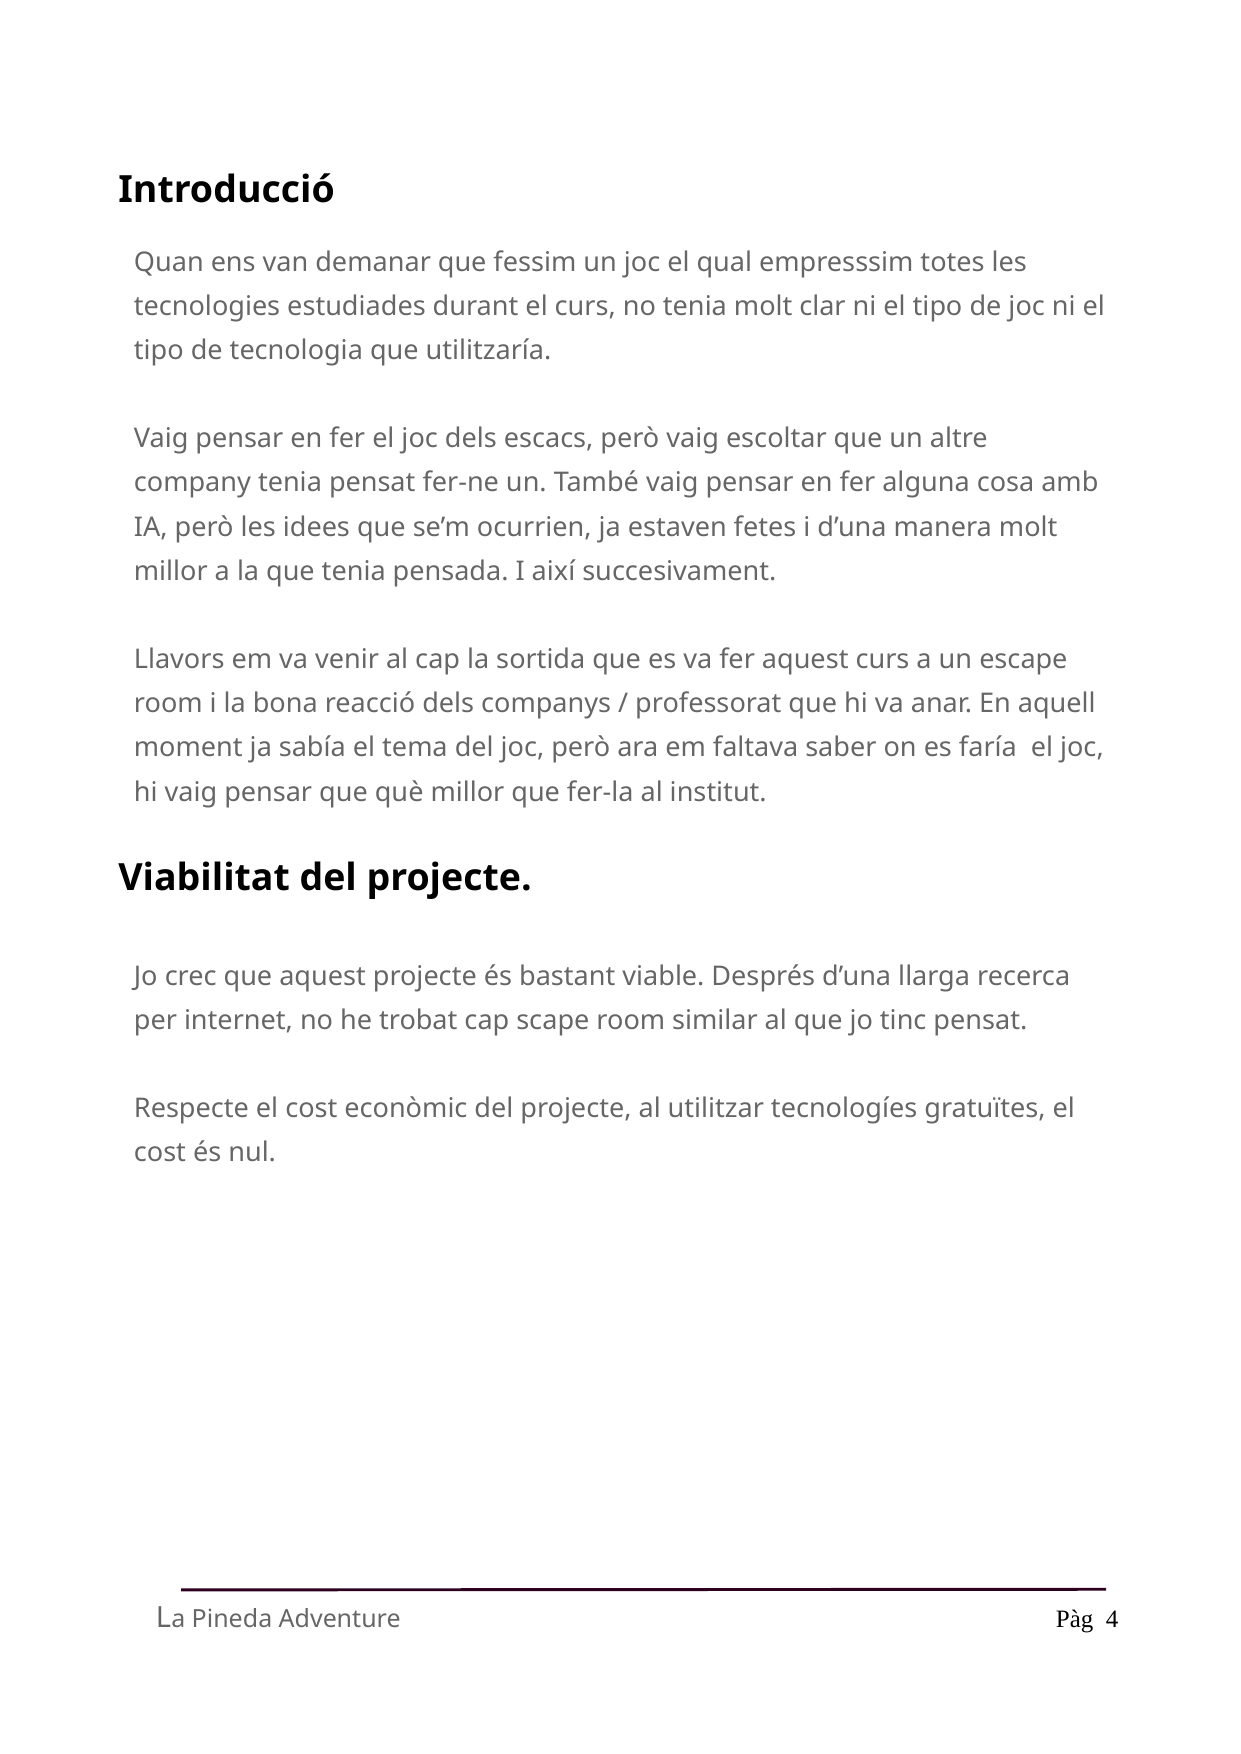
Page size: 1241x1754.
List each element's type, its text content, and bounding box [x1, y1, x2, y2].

text Viabilitat del projecte. [118, 851, 1106, 902]
text Vaig pensar en fer el joc dels escacs, però vaig escoltar que un altre company tenia pensat fer-ne un. També vaig pensar en fer alguna cosa amb IA, però les idees que se’m ocurrien, ja estaven fetes i d’una manera molt millor a la que tenia pensada. I així succesivament. [134, 419, 1106, 588]
text Introducció [118, 162, 1106, 213]
text Respecte el cost econòmic del projecte, al utilitzar tecnologíes gratuïtes, el cost és nul. [134, 1089, 1106, 1170]
text Quan ens van demanar que fessim un joc el qual empresssim totes les tecnologies estudiades durant el curs, no tenia molt clar ni el tipo de joc ni el tipo de tecnologia que utilitzaría. [134, 242, 1106, 367]
text Llavors em va venir al cap la sortida que es va fer aquest curs a un escape room i la bona reacció dels companys / professorat que hi va anar. En aquell moment ja sabía el tema del joc, però ara em faltava saber on es faría el joc, hi vaig pensar que què millor que fer-la al institut. [134, 639, 1106, 809]
text Jo crec que aquest projecte és bastant viable. Després d’una llarga recerca per internet, no he trobat cap scape room similar al que jo tinc pensat. [134, 956, 1106, 1037]
